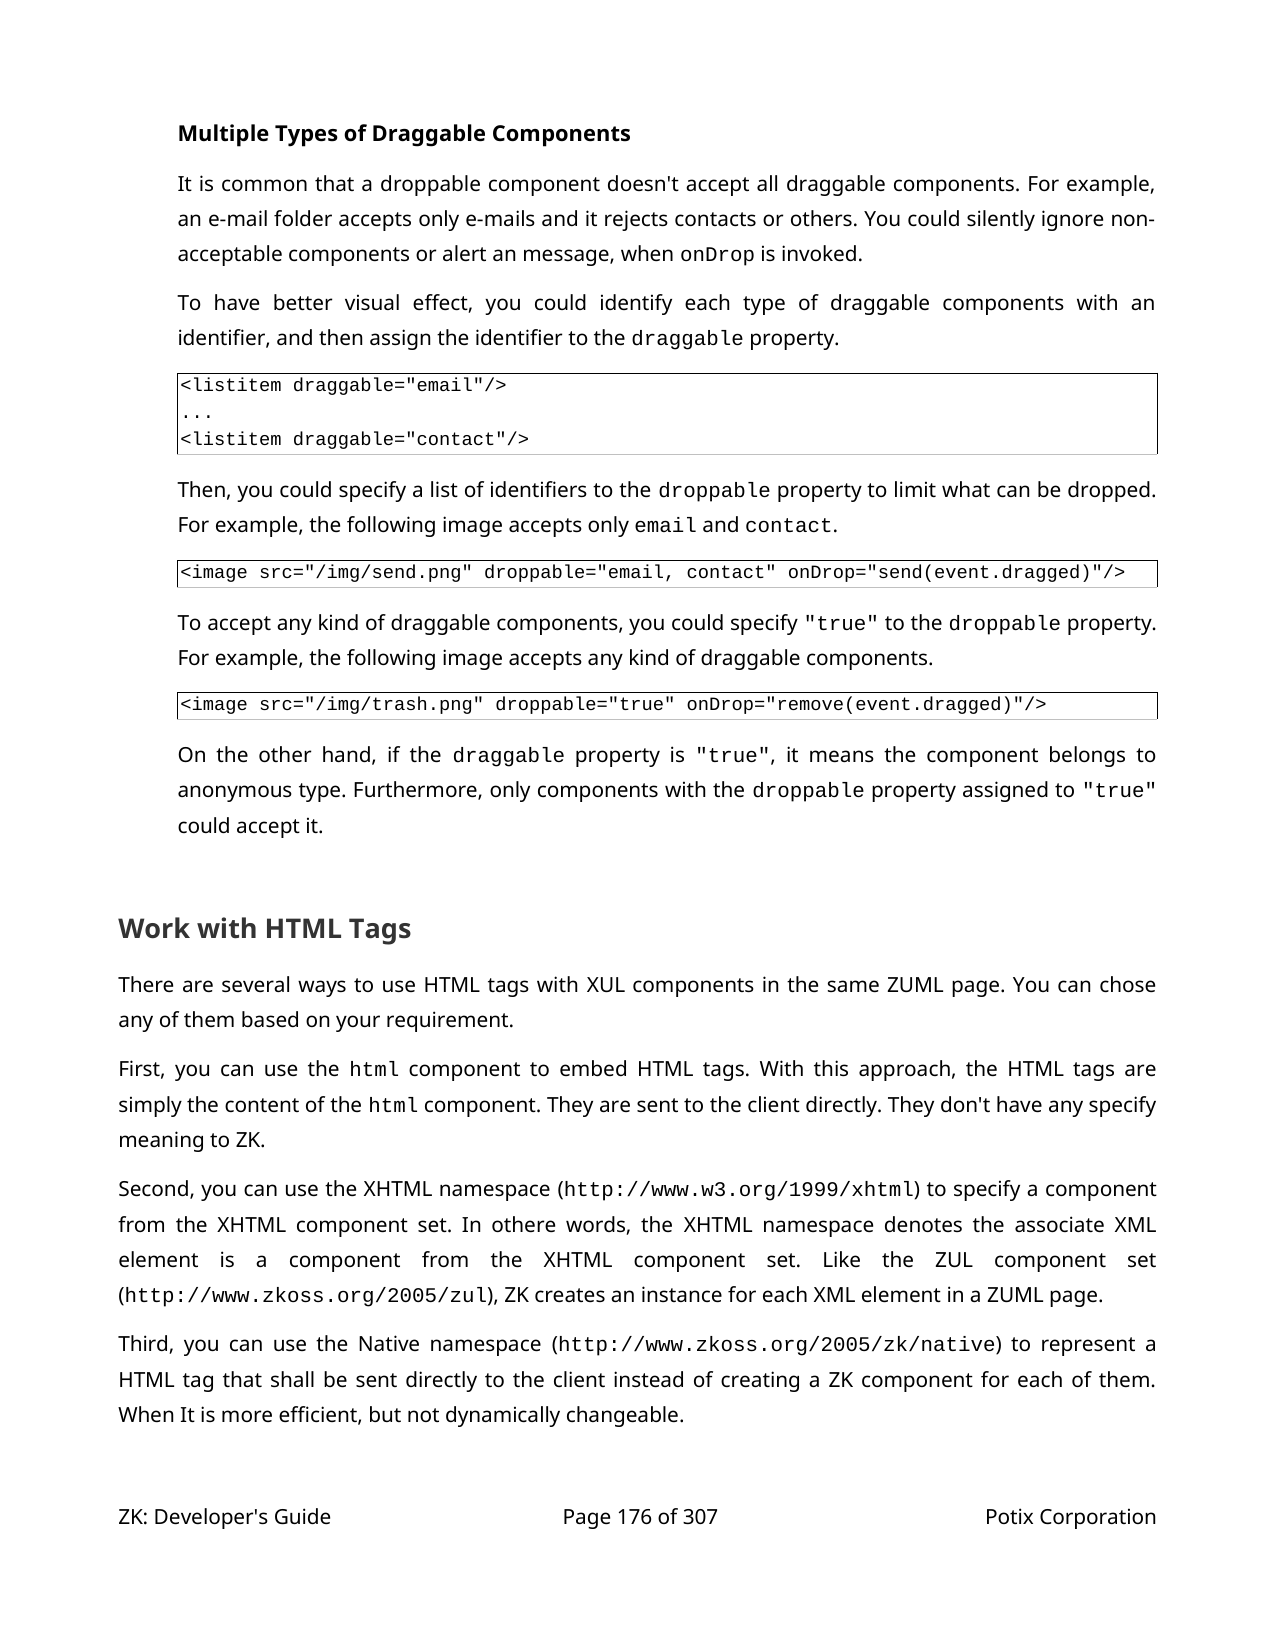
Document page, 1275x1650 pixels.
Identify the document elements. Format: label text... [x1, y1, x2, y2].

text On the other hand, if the draggable property is "true", it means the component belongs to anonymous type. Furthermore, only components with the droppable property assigned to "true" could accept it. [177, 740, 1157, 839]
text Third, you can use the Native namespace (http://www.zkoss.org/2005/zk/native) to represent a HTML tag that shall be sent directly to the client instead of creating a ZK component for each of them. When It is more efficient, but not dynamically changeable. [118, 1329, 1157, 1428]
text <listitem draggable="contact"/> [178, 427, 1157, 454]
text There are several ways to use HTML tags with XUL components in the same ZUML page. You can chose any of them based on your requirement. [118, 970, 1157, 1034]
text <image src="/img/send.png" droppable="email, contact" onDrop="send(event.dragged)"/> [178, 561, 1157, 587]
text <listitem draggable="email"/> [178, 374, 1157, 397]
subtitle Multiple Types of Draggable Components [177, 118, 1157, 148]
text Then, you could specify a list of identifiers to the droppable property to limit what can be dropped. For example, the following image accepts only email and contact. [177, 475, 1157, 539]
text It is common that a droppable component doesn't accept all draggable components. For example, an e-mail folder accepts only e-mails and it rejects contacts or others. You could silently ignore non-acceptable components or alert an message, when onDrop is invoked. [177, 169, 1157, 268]
text Second, you can use the XHTML namespace (http://www.w3.org/1999/xhtml) to specify a component from the XHTML component set. In othere words, the XHTML namespace denotes the associate XML element is a component from the XHTML component set. Like the ZUL component set (http://www.zkoss.org/2005/zul), ZK creates an instance for each XML element in a ZUML page. [118, 1174, 1157, 1309]
text To have better visual effect, you could identify each type of draggable components with an identifier, and then assign the identifier to the draggable property. [177, 288, 1157, 352]
text <image src="/img/trash.png" droppable="true" onDrop="remove(event.dragged)"/> [178, 693, 1157, 719]
subtitle Work with HTML Tags [118, 910, 1157, 947]
text First, you can use the html component to embed HTML tags. With this approach, the HTML tags are simply the content of the html component. They are sent to the client directly. They don't have any specify meaning to ZK. [118, 1054, 1157, 1154]
text ... [178, 400, 1157, 424]
text To accept any kind of draggable components, you could specify "true" to the droppable property. For example, the following image accepts any kind of draggable components. [177, 608, 1157, 671]
